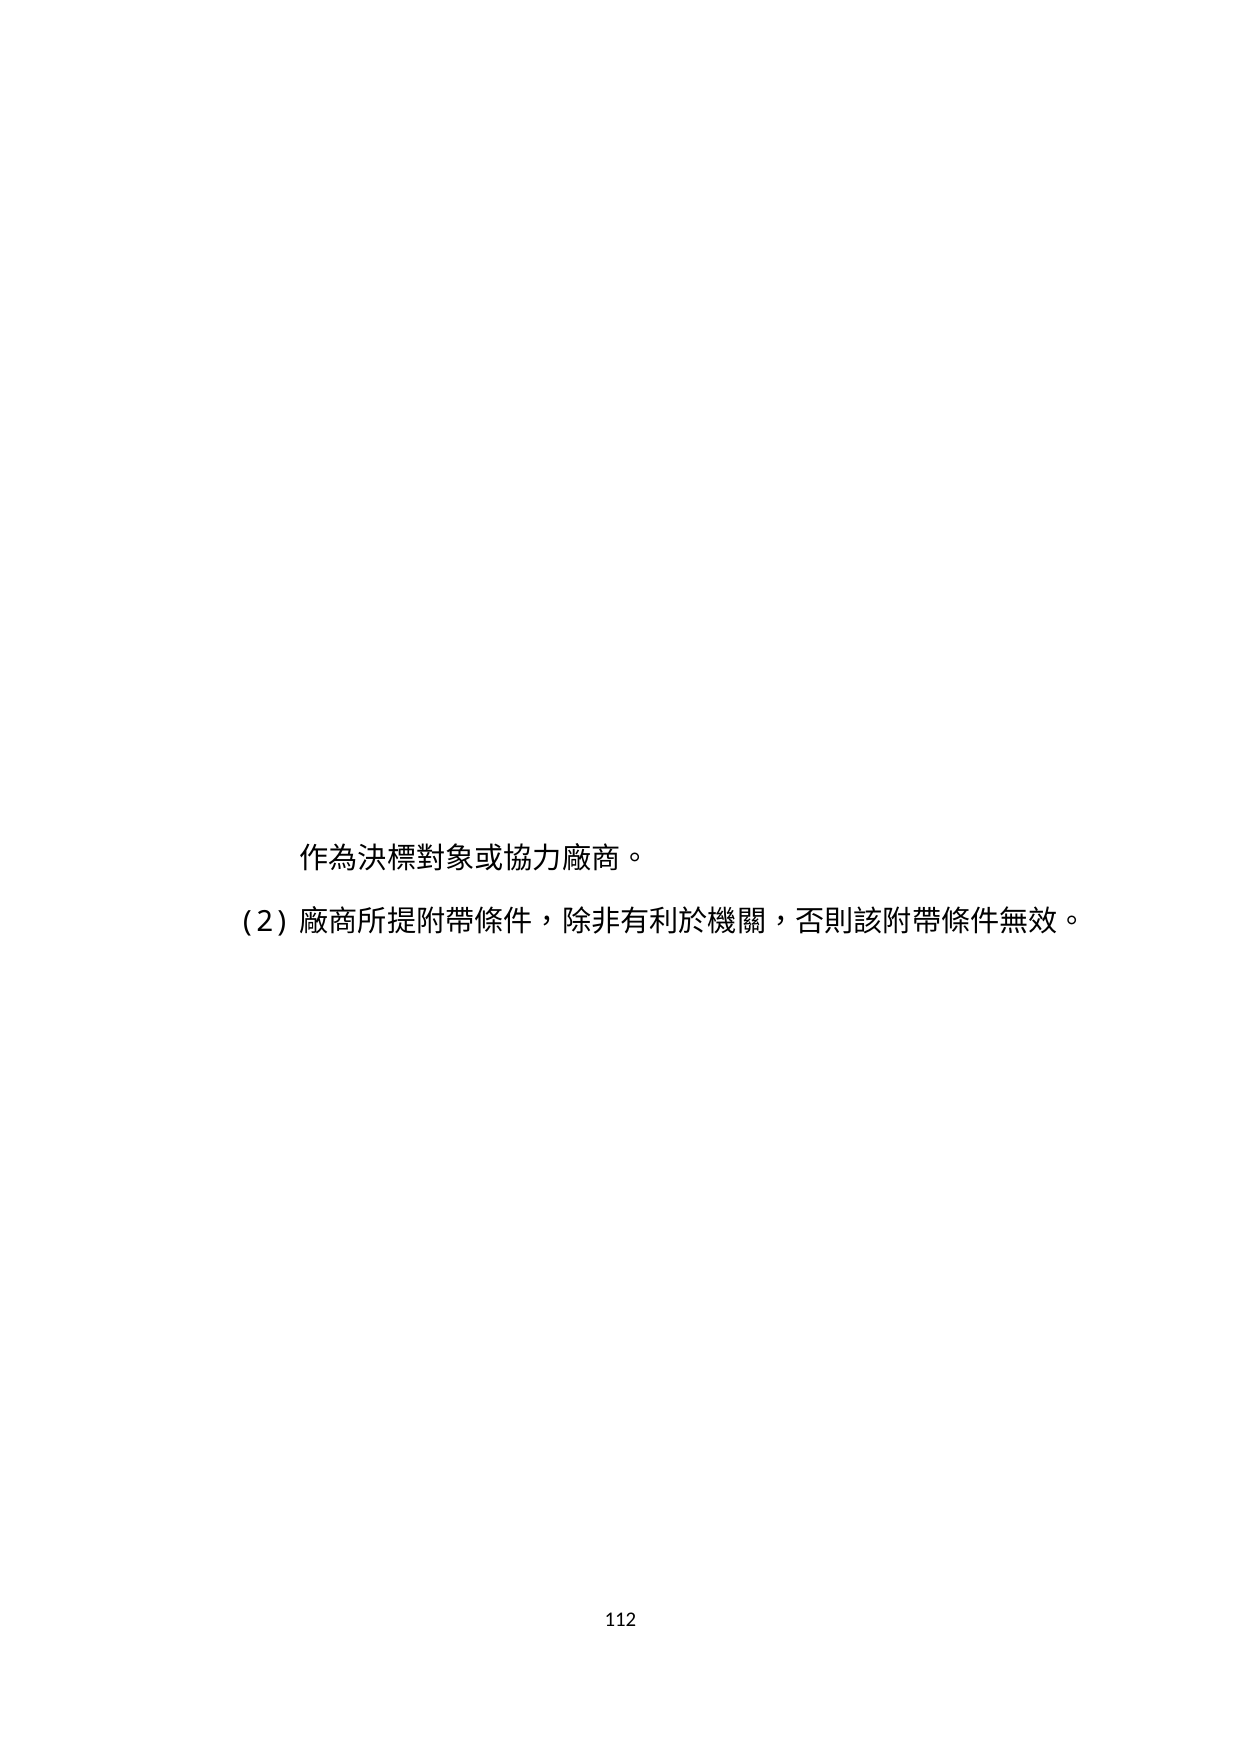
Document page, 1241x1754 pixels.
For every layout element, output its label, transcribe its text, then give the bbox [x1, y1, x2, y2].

list 作為決標對象或協力廠商。 [238, 814, 1092, 877]
list 廠商所提附帶條件，除非有利於機關，否則該附帶條件無效。 [238, 877, 1092, 939]
